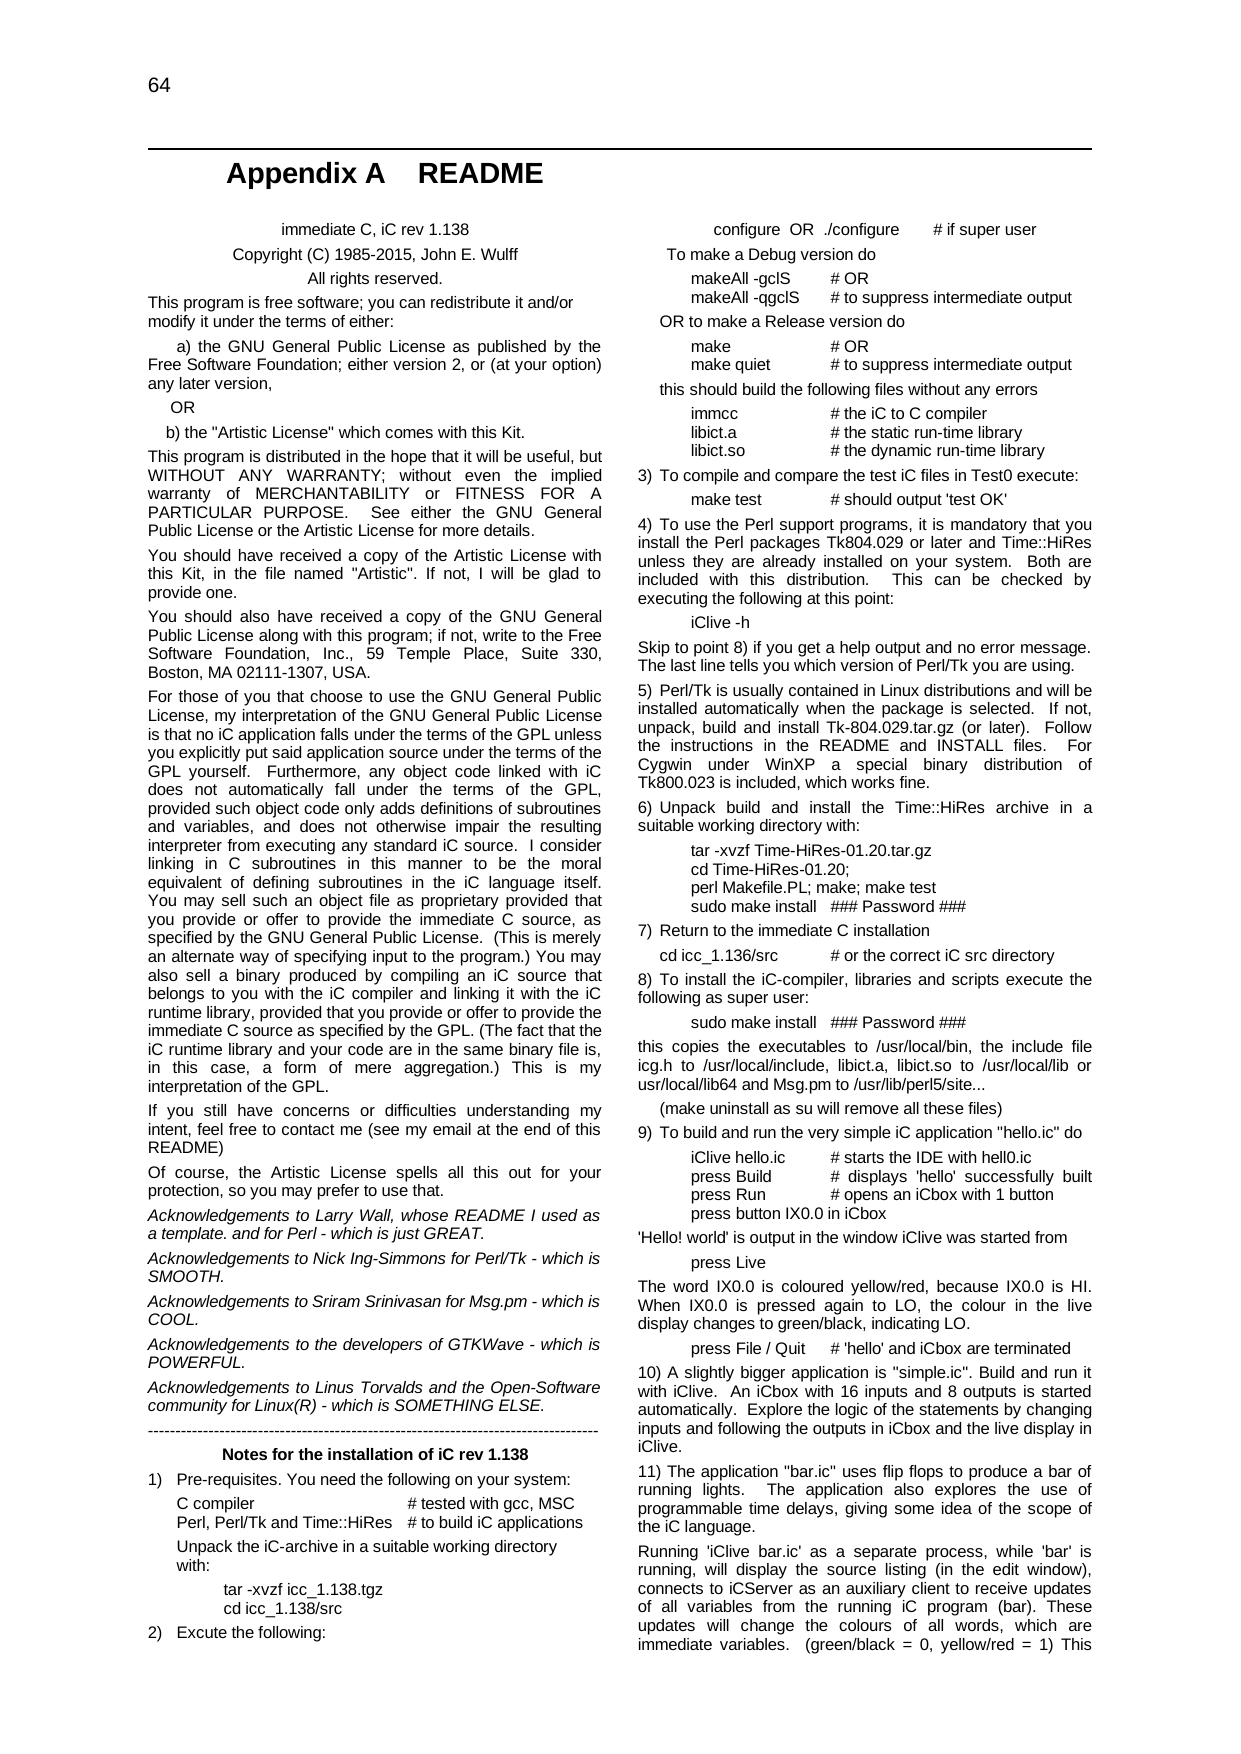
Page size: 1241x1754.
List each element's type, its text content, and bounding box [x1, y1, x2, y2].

text iClive hello.ic # starts the IDE with hell0.ic press Build # displays 'hello' successfully built press Run # opens an iCbox with 1 button press button IX0.0 in iCbox [638, 1148, 1092, 1223]
text a) the GNU General Public License as published by the Free Software Foundation; either version 2, or (at your option) any later version, [148, 337, 602, 393]
text Of course, the Artistic License spells all this out for your protection, so you may prefer to use that. [148, 1163, 602, 1200]
text This program is free software; you can redistribute it and/or modify it under the terms of either: [148, 294, 602, 331]
text configure OR ./configure # if super user [638, 221, 1092, 239]
text 3) To compile and compare the test iC files in Test0 execute: [638, 466, 1092, 484]
text To make a Debug version do [638, 245, 1092, 263]
text make test # should output 'test OK' [638, 491, 1092, 509]
text tar -xvzf Time-HiRes-01.20.tar.gz cd Time-HiRes-01.20; perl Makefile.PL; make; make test sudo make install ### Password ### [638, 841, 1092, 916]
text All rights reserved. [148, 269, 602, 288]
text Acknowledgements to Larry Wall, whose README I used as a template. and for Perl - which is just GREAT. [148, 1206, 602, 1243]
text You should have received a copy of the Artistic License with this Kit, in the file named "Artistic". If not, I will be glad to provide one. [148, 546, 602, 602]
text cd icc_1.136/src # or the correct iC src directory [638, 946, 1092, 964]
text 8) To install the iC-compiler, libraries and scripts execute the following as super user: [638, 970, 1092, 1007]
text Unpack the iC-archive in a suitable working directory with: [148, 1538, 602, 1575]
text Running 'iClive bar.ic' as a separate process, while 'bar' is running, will display the source listing (in the edit window), connects to iCServer as an auxiliary client to receive updates of all variables from the running iC program (bar). These updates will change the colours of all words, which are immediate variables. (green/black = 0, yellow/red = 1) This [638, 1542, 1092, 1653]
text You should also have received a copy of the GNU General Public License along with this program; if not, write to the Free Software Foundation, Inc., 59 Temple Place, Suite 330, Boston, MA 02111-1307, USA. [148, 608, 602, 682]
text 7) Return to the immediate C installation [638, 921, 1092, 940]
text immediate C, iC rev 1.138 [148, 221, 602, 239]
text 5) Perl/Tk is usually contained in Linux distributions and will be installed automatically when the package is selected. If not, unpack, build and install Tk-804.029.tar.gz (or later). Follow the instructions in the README and INSTALL files. For Cygwin under WinXP a special binary distribution of Tk800.023 is included, which works fine. [638, 681, 1092, 792]
text ---------------------------------------------------------------------------------- [148, 1421, 602, 1440]
text The word IX0.0 is coloured yellow/red, because IX0.0 is HI. When IX0.0 is pressed again to LO, the colour in the live display changes to green/black, indicating LO. [638, 1277, 1092, 1333]
text 4) To use the Perl support programs, it is mandatory that you install the Perl packages Tk804.029 or later and Time::HiRes unless they are already installed on your system. Both are included with this distribution. This can be checked by executing the following at this point: [638, 515, 1092, 608]
text 10) A slightly bigger application is "simple.ic". Build and run it with iClive. An iCbox with 16 inputs and 8 outputs is started automatically. Explore the logic of the statements by changing inputs and following the outputs in iCbox and the live display in iClive. [638, 1363, 1092, 1456]
text Copyright (C) 1985-2015, John E. Wulff [148, 245, 602, 263]
text OR to make a Release version do [638, 312, 1092, 331]
text If you still have concerns or difficulties understanding my intent, feel free to contact me (see my email at the end of this README) [148, 1102, 602, 1157]
text immcc # the iC to C compiler libict.a # the static run-time library libict.so # the dynamic run-time library [638, 404, 1092, 460]
text 2) Excute the following: [148, 1624, 602, 1642]
text press File / Quit # 'hello' and iCbox are terminated [638, 1339, 1092, 1358]
text 9) To build and run the very simple iC application "hello.ic" do [638, 1124, 1092, 1142]
text make # OR make quiet # to suppress intermediate output [638, 337, 1092, 374]
text Acknowledgements to Linus Torvalds and the Open-Software community for Linux(R) - which is SOMETHING ELSE. [148, 1378, 602, 1415]
text makeAll -gclS # OR makeAll -qgclS # to suppress intermediate output [638, 269, 1092, 307]
text For those of you that choose to use the GNU General Public License, my interpretation of the GNU General Public License is that no iC application falls under the terms of the GPL unless you explicitly put said application source under the terms of the GPL yourself. Furthermore, any object code linked with iC does not automatically fall under the terms of the GPL, provided such object code only adds definitions of subroutines and variables, and does not otherwise impair the resulting interpreter from executing any standard iC source. I consider linking in C subroutines in this manner to be the moral equivalent of defining subroutines in the iC language itself. You may sell such an object file as proprietary provided that you provide or offer to provide the immediate C source, as specified by the GNU General Public License. (This is merely an alternate way of specifying input to the program.) You may also sell a binary produced by compiling an iC source that belongs to you with the iC compiler and linking it with the iC runtime library, provided that you provide or offer to provide the immediate C source as specified by the GPL. (The fact that the iC runtime library and your code are in the same binary file is, in this case, a form of mere aggregation.) This is my interpretation of the GPL. [148, 688, 602, 1096]
text Skip to point 8) if you get a help output and no error message. The last line tells you which version of Perl/Tk you are using. [638, 638, 1092, 675]
text Acknowledgements to Sriram Srinivasan for Msg.pm - which is COOL. [148, 1292, 602, 1329]
text 'Hello! world' is output in the window iClive was started from [638, 1228, 1092, 1247]
text 6) Unpack build and install the Time::HiRes archive in a suitable working directory with: [638, 798, 1092, 835]
text (make uninstall as su will remove all these files) [638, 1099, 1092, 1118]
text Notes for the installation of iC rev 1.138 [148, 1446, 602, 1464]
text This program is distributed in the hope that it will be useful, but WITHOUT ANY WARRANTY; without even the implied warranty of MERCHANTABILITY or FITNESS FOR A PARTICULAR PURPOSE. See either the GNU General Public License or the Artistic License for more details. [148, 447, 602, 540]
text iClive -h [638, 614, 1092, 632]
subtitle Appendix A README [148, 150, 1092, 197]
text this should build the following files without any errors [638, 380, 1092, 398]
text 1) Pre-requisites. You need the following on your system: [148, 1470, 602, 1489]
text press Live [638, 1253, 1092, 1272]
text tar -xvzf icc_1.138.tgz cd icc_1.138/src [148, 1581, 602, 1618]
text sudo make install ### Password ### [638, 1013, 1092, 1032]
text OR [148, 398, 602, 417]
text this copies the executables to /usr/local/bin, the include file icg.h to /usr/local/include, libict.a, libict.so to /usr/local/lib or usr/local/lib64 and Msg.pm to /usr/lib/perl5/site... [638, 1038, 1092, 1093]
text Acknowledgements to Nick Ing-Simmons for Perl/Tk - which is SMOOTH. [148, 1249, 602, 1286]
text b) the "Artistic License" which comes with this Kit. [148, 423, 602, 442]
text Acknowledgements to the developers of GTKWave - which is POWERFUL. [148, 1335, 602, 1372]
text C compiler # tested with gcc, MSC Perl, Perl/Tk and Time::HiRes # to build iC applications [148, 1495, 602, 1532]
text 11) The application "bar.ic" uses flip flops to produce a bar of running lights. The application also explores the use of programmable time delays, giving some idea of the scope of the iC language. [638, 1462, 1092, 1536]
